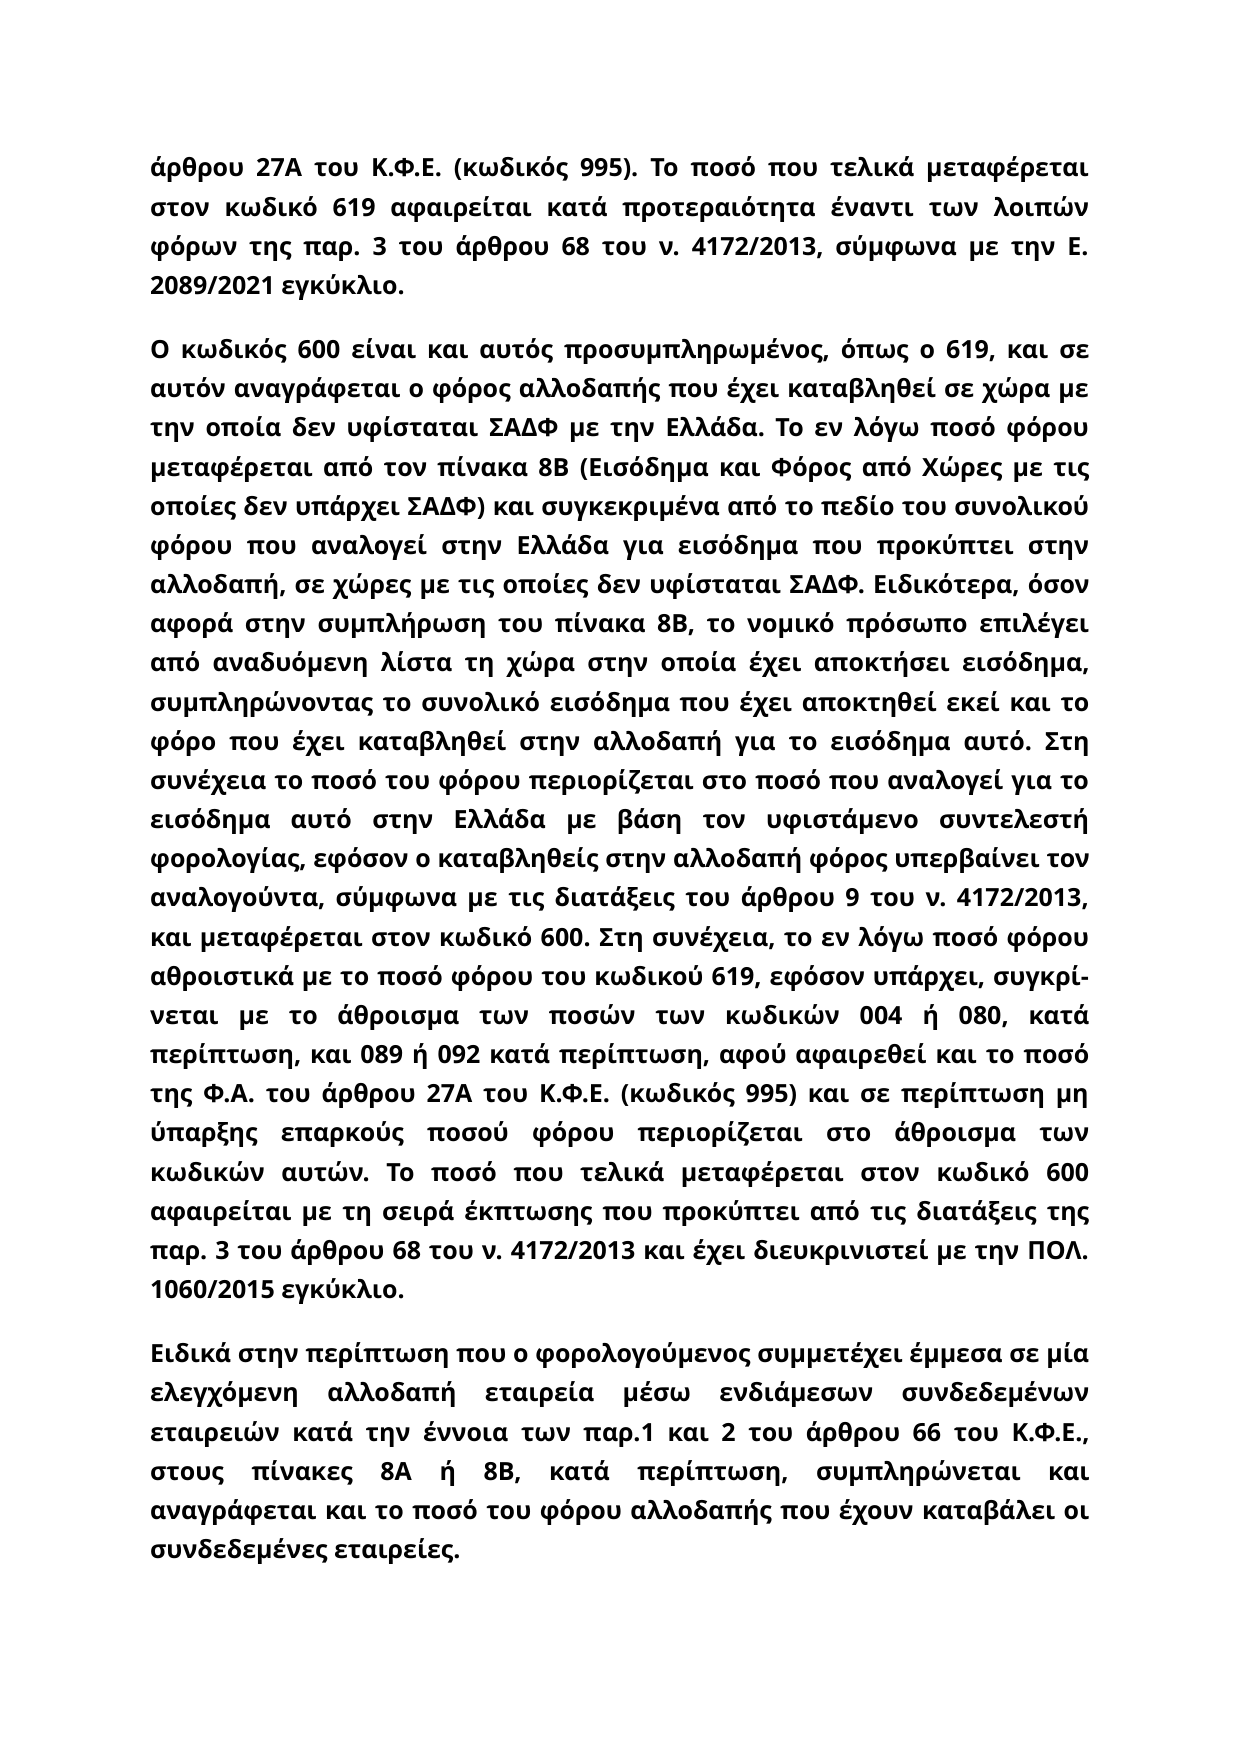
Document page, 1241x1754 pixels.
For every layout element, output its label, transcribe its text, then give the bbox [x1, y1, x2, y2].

text άρθρου 27Α του Κ.Φ.Ε. (κωδικός 995). Το ποσό που τελικά μεταφέρεται στον κωδικό 619 αφαιρείται κατά προτεραιότητα έναντι των λοιπών φόρων της παρ. 3 του άρθρου 68 του ν. 4172/2013, σύμφωνα με την Ε. 2089/2021 εγκύκλιο. [150, 150, 1090, 302]
text Ο κωδικός 600 είναι και αυτός προσυμπληρωμένος, όπως ο 619, και σε αυτόν αναγράφεται ο φόρος αλλοδαπής που έχει καταβληθεί σε χώρα με την οποία δεν υφίσταται ΣΑΔΦ με την Ελλάδα. Το εν λόγω ποσό φόρου μεταφέρεται από τον πίνακα 8Β (Εισόδημα και Φόρος από Χώρες με τις οποίες δεν υπάρχει ΣΑΔΦ) και συγκεκριμένα από το πεδίο του συνολικού φόρου που αναλογεί στην Ελλάδα για εισόδημα που προκύπτει στην αλλοδαπή, σε χώρες με τις οποίες δεν υφίσταται ΣΑΔΦ. Ειδικότερα, όσον αφορά στην συμπλήρωση του πίνακα 8Β, το νομικό πρόσωπο επιλέγει από αναδυόμενη λίστα τη χώρα στην οποία έχει αποκτήσει εισόδημα, συμπληρώνοντας το συνολικό εισόδημα που έχει αποκτηθεί εκεί και το φόρο που έχει καταβληθεί στην αλλοδαπή για το εισόδημα αυτό. Στη συνέχεια το ποσό του φόρου περιορίζεται στο ποσό που αναλογεί για το εισόδημα αυτό στην Ελλάδα με βάση τον υφιστάμενο συντελεστή φορολογίας, εφόσον ο καταβληθείς στην αλλοδαπή φόρος υπερβαίνει τον αναλογούντα, σύμφωνα με τις διατάξεις του άρθρου 9 του ν. 4172/2013, και μεταφέρεται στον κωδικό 600. Στη συνέχεια, το εν λόγω ποσό φόρου αθροιστικά με το ποσό φόρου του κωδικού 619, εφόσον υπάρχει, συγκρί- νεται με το άθροισμα των ποσών των κωδικών 004 ή 080, κατά περίπτωση, και 089 ή 092 κατά περίπτωση, αφού αφαιρεθεί και το ποσό της Φ.Α. του άρθρου 27Α του Κ.Φ.Ε. (κωδικός 995) και σε περίπτωση μη ύπαρξης επαρκούς ποσού φόρου περιορίζεται στο άθροισμα των κωδικών αυτών. Το ποσό που τελικά μεταφέρεται στον κωδικό 600 αφαιρείται με τη σειρά έκπτωσης που προκύπτει από τις διατάξεις της παρ. 3 του άρθρου 68 του ν. 4172/2013 και έχει διευκρινιστεί με την ΠΟΛ. 1060/2015 εγκύκλιο. [150, 332, 1090, 1306]
text Ειδικά στην περίπτωση που ο φορολογούμενος συμμετέχει έμμεσα σε μία ελεγχόμενη αλλοδαπή εταιρεία μέσω ενδιάμεσων συνδεδεμένων εταιρειών κατά την έννοια των παρ.1 και 2 του άρθρου 66 του Κ.Φ.Ε., στους πίνακες 8Α ή 8Β, κατά περίπτωση, συμπληρώνεται και αναγράφεται και το ποσό του φόρου αλλοδαπής που έχουν καταβάλει οι συνδεδεμένες εταιρείες. [150, 1336, 1090, 1566]
